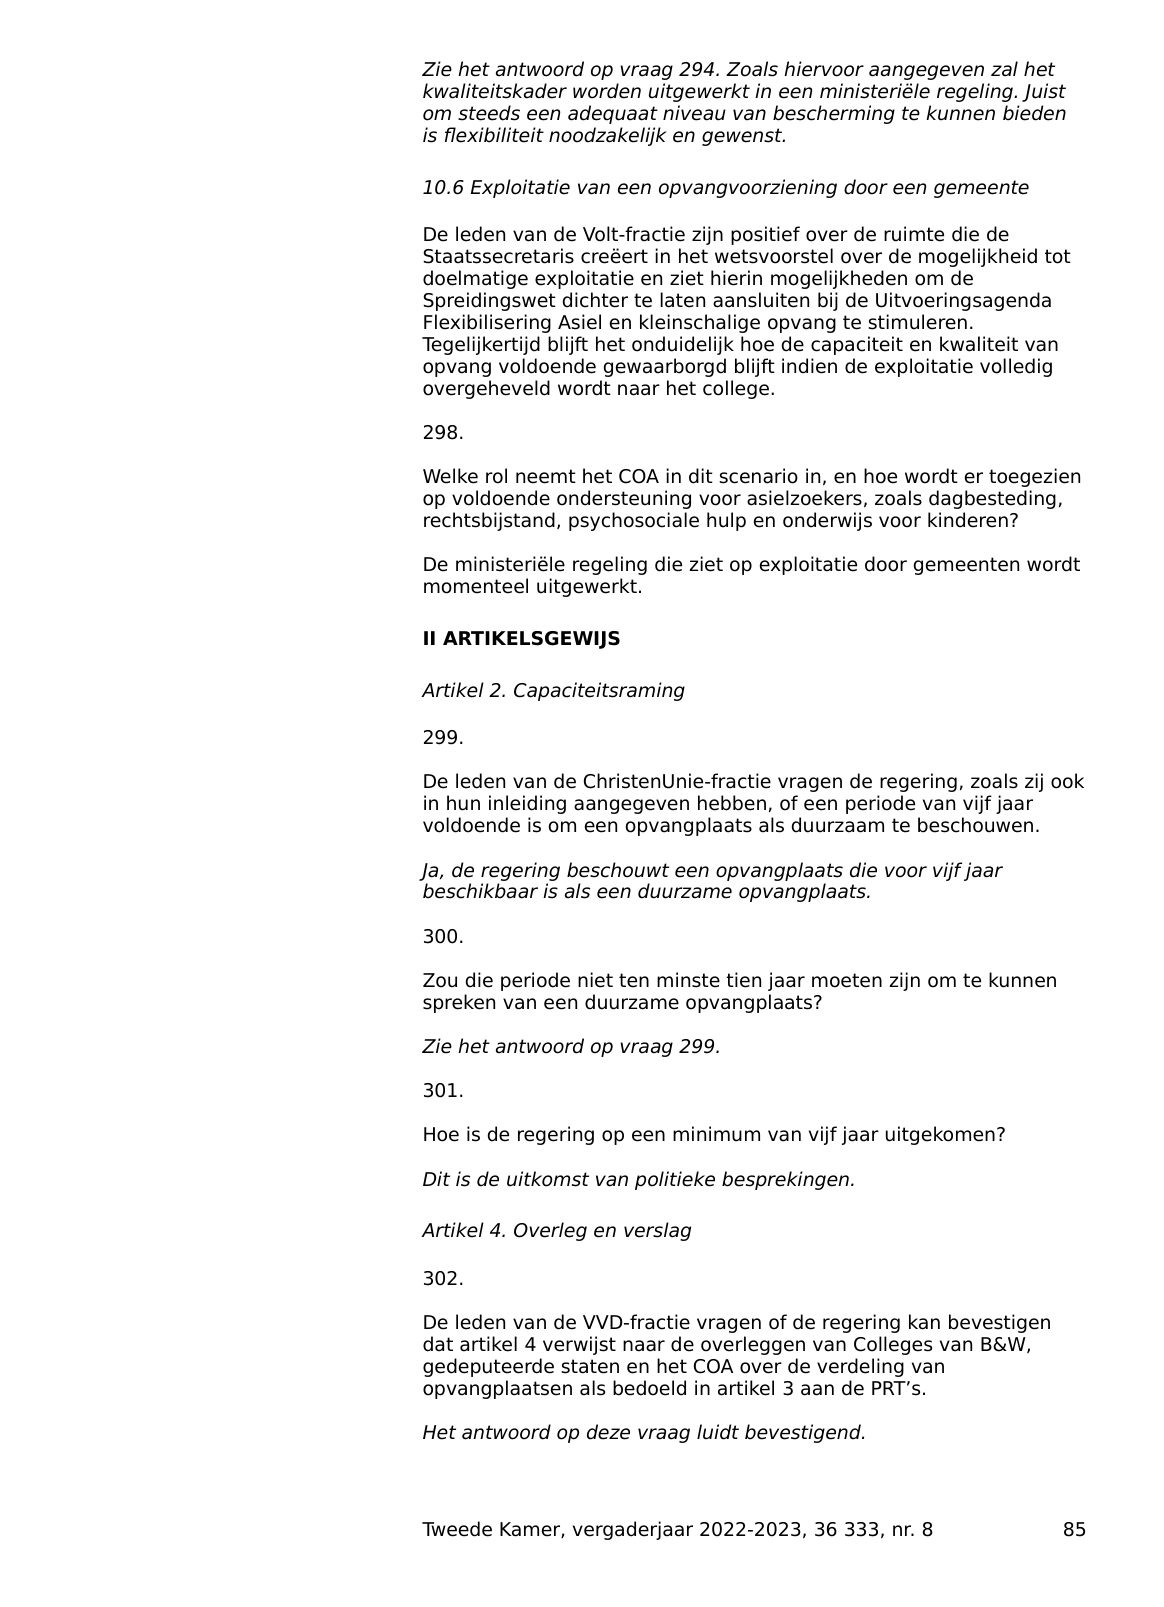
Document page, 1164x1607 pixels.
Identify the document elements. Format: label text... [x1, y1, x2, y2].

subtitle Artikel 4. Overleg en verslag [422, 1220, 1087, 1242]
text De ministeriële regeling die ziet op exploitatie door gemeenten wordt momenteel uitgewerkt. [422, 554, 1087, 598]
text De leden van de VVD-fractie vragen of de regering kan bevestigen dat artikel 4 verwijst naar de overleggen van Colleges van B&W, gedeputeerde staten en het COA over de verdeling van opvangplaatsen als bedoeld in artikel 3 aan de PRT’s. [422, 1312, 1087, 1399]
subtitle II ARTIKELSGEWIJS [422, 628, 1087, 650]
text Zie het antwoord op vraag 294. Zoals hiervoor aangegeven zal het kwaliteitskader worden uitgewerkt in een ministeriële regeling. Juist om steeds een adequaat niveau van bescherming te kunnen bieden is flexibiliteit noodzakelijk en gewenst. [422, 59, 1087, 147]
subtitle 302. [422, 1267, 1087, 1289]
text De leden van de ChristenUnie-fractie vragen de regering, zoals zij ook in hun inleiding aangegeven hebben, of een periode van vijf jaar voldoende is om een opvangplaats als duurzaam te beschouwen. [422, 771, 1087, 837]
text Ja, de regering beschouwt een opvangplaats die voor vijf jaar beschikbaar is als een duurzame opvangplaats. [422, 859, 1087, 903]
text Zou die periode niet ten minste tien jaar moeten zijn om te kunnen spreken van een duurzame opvangplaats? [422, 970, 1087, 1014]
subtitle 299. [422, 727, 1087, 749]
text Zie het antwoord op vraag 299. [422, 1036, 1087, 1058]
subtitle 300. [422, 926, 1087, 948]
subtitle 301. [422, 1080, 1087, 1102]
text De leden van de Volt-fractie zijn positief over de ruimte die de Staatssecretaris creëert in het wetsvoorstel over de mogelijkheid tot doelmatige exploitatie en ziet hierin mogelijkheden om de Spreidingswet dichter te laten aansluiten bij de Uitvoeringsagenda Flexibilisering Asiel en kleinschalige opvang te stimuleren. Tegelijkertijd blijft het onduidelijk hoe de capaciteit en kwaliteit van opvang voldoende gewaarborgd blijft indien de exploitatie volledig overgeheveld wordt naar het college. [422, 224, 1087, 400]
subtitle 10.6 Exploitatie van een opvangvoorziening door een gemeente [422, 177, 1087, 199]
subtitle 298. [422, 422, 1087, 444]
text Het antwoord op deze vraag luidt bevestigend. [422, 1422, 1087, 1444]
text Welke rol neemt het COA in dit scenario in, en hoe wordt er toegezien op voldoende ondersteuning voor asielzoekers, zoals dagbesteding, rechtsbijstand, psychosociale hulp en onderwijs voor kinderen? [422, 466, 1087, 532]
text Hoe is de regering op een minimum van vijf jaar uitgekomen? [422, 1124, 1087, 1146]
subtitle Artikel 2. Capaciteitsraming [422, 680, 1087, 702]
text Dit is de uitkomst van politieke besprekingen. [422, 1168, 1087, 1190]
